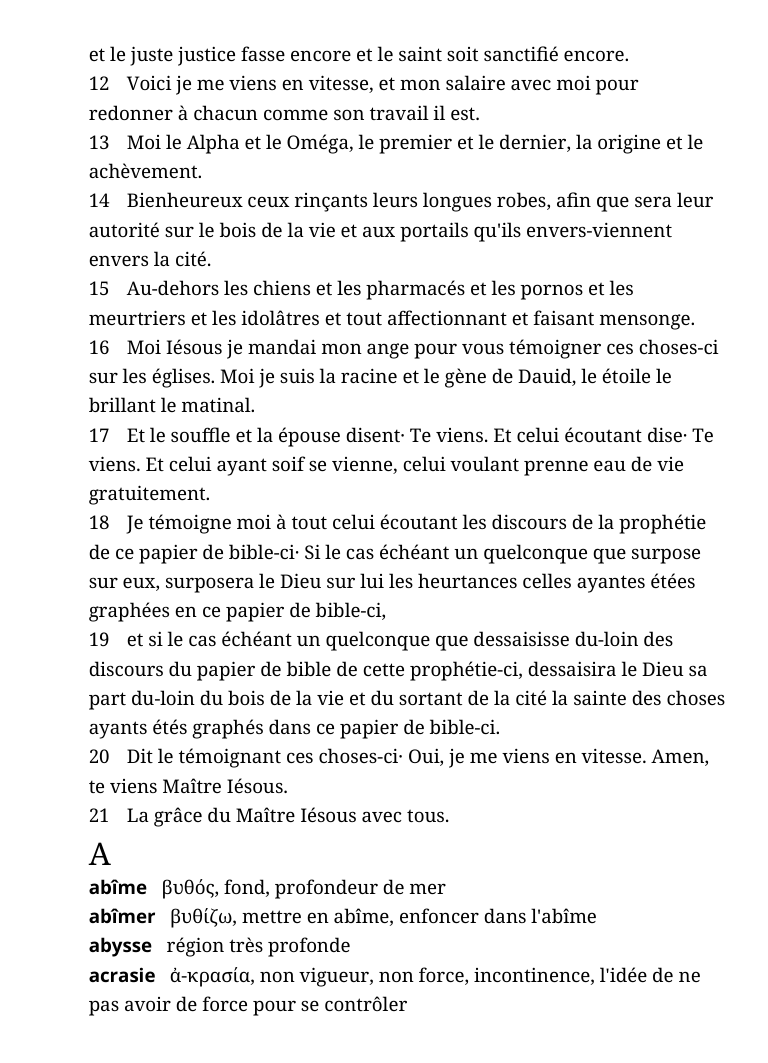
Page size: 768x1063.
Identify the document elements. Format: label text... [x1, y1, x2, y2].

text abîmer βυθίζω, mettre en abîme, enfoncer dans l'abîme [88, 903, 726, 929]
text acrasie ἀ-κρασία, non vigueur, non force, incontinence, l'idée de ne pas avoir de force pour se contrôler [88, 962, 726, 1017]
text abîme βυθός, fond, profondeur de mer [88, 874, 726, 900]
subtitle A [88, 832, 726, 874]
text abysse région très profonde [88, 933, 726, 958]
text et le juste justice fasse encore et le saint soit sanctifié encore. 12 Voici je me viens en vitesse, et mon salaire avec moi pour redonner à chacun comme son travail il est. 13 Moi le Alpha et le Oméga, le premier et le dernier, la origine et le achèvement. 14 Bienheureux ceux rinçants leurs longues robes, afin que sera leur autorité sur le bois de la vie et aux portails qu'ils envers-viennent envers la cité. 15 Au-dehors les chiens et les pharmacés et les pornos et les meurtriers et les idolâtres et tout affectionnant et faisant mensonge. 16 Moi Iésous je mandai mon ange pour vous témoigner ces choses-ci sur les églises. Moi je suis la racine et le gène de Dauid, le étoile le brillant le matinal. 17 Et le souffle et la épouse disent· Te viens. Et celui écoutant dise· Te viens. Et celui ayant soif se vienne, celui voulant prenne eau de vie gratuitement. 18 Je témoigne moi à tout celui écoutant les discours de la prophétie de ce papier de bible-ci· Si le cas échéant un quelconque que surpose sur eux, surposera le Dieu sur lui les heurtances celles ayantes étées graphées en ce papier de bible-ci, 19 et si le cas échéant un quelconque que dessaisisse du-loin des discours du papier de bible de cette prophétie-ci, dessaisira le Dieu sa part du-loin du bois de la vie et du sortant de la cité la sainte des choses ayants étés graphés dans ce papier de bible-ci. 20 Dit le témoignant ces choses-ci· Oui, je me viens en vitesse. Amen, te viens Maître Iésous. 21 La grâce du Maître Iésous avec tous. [88, 41, 726, 828]
